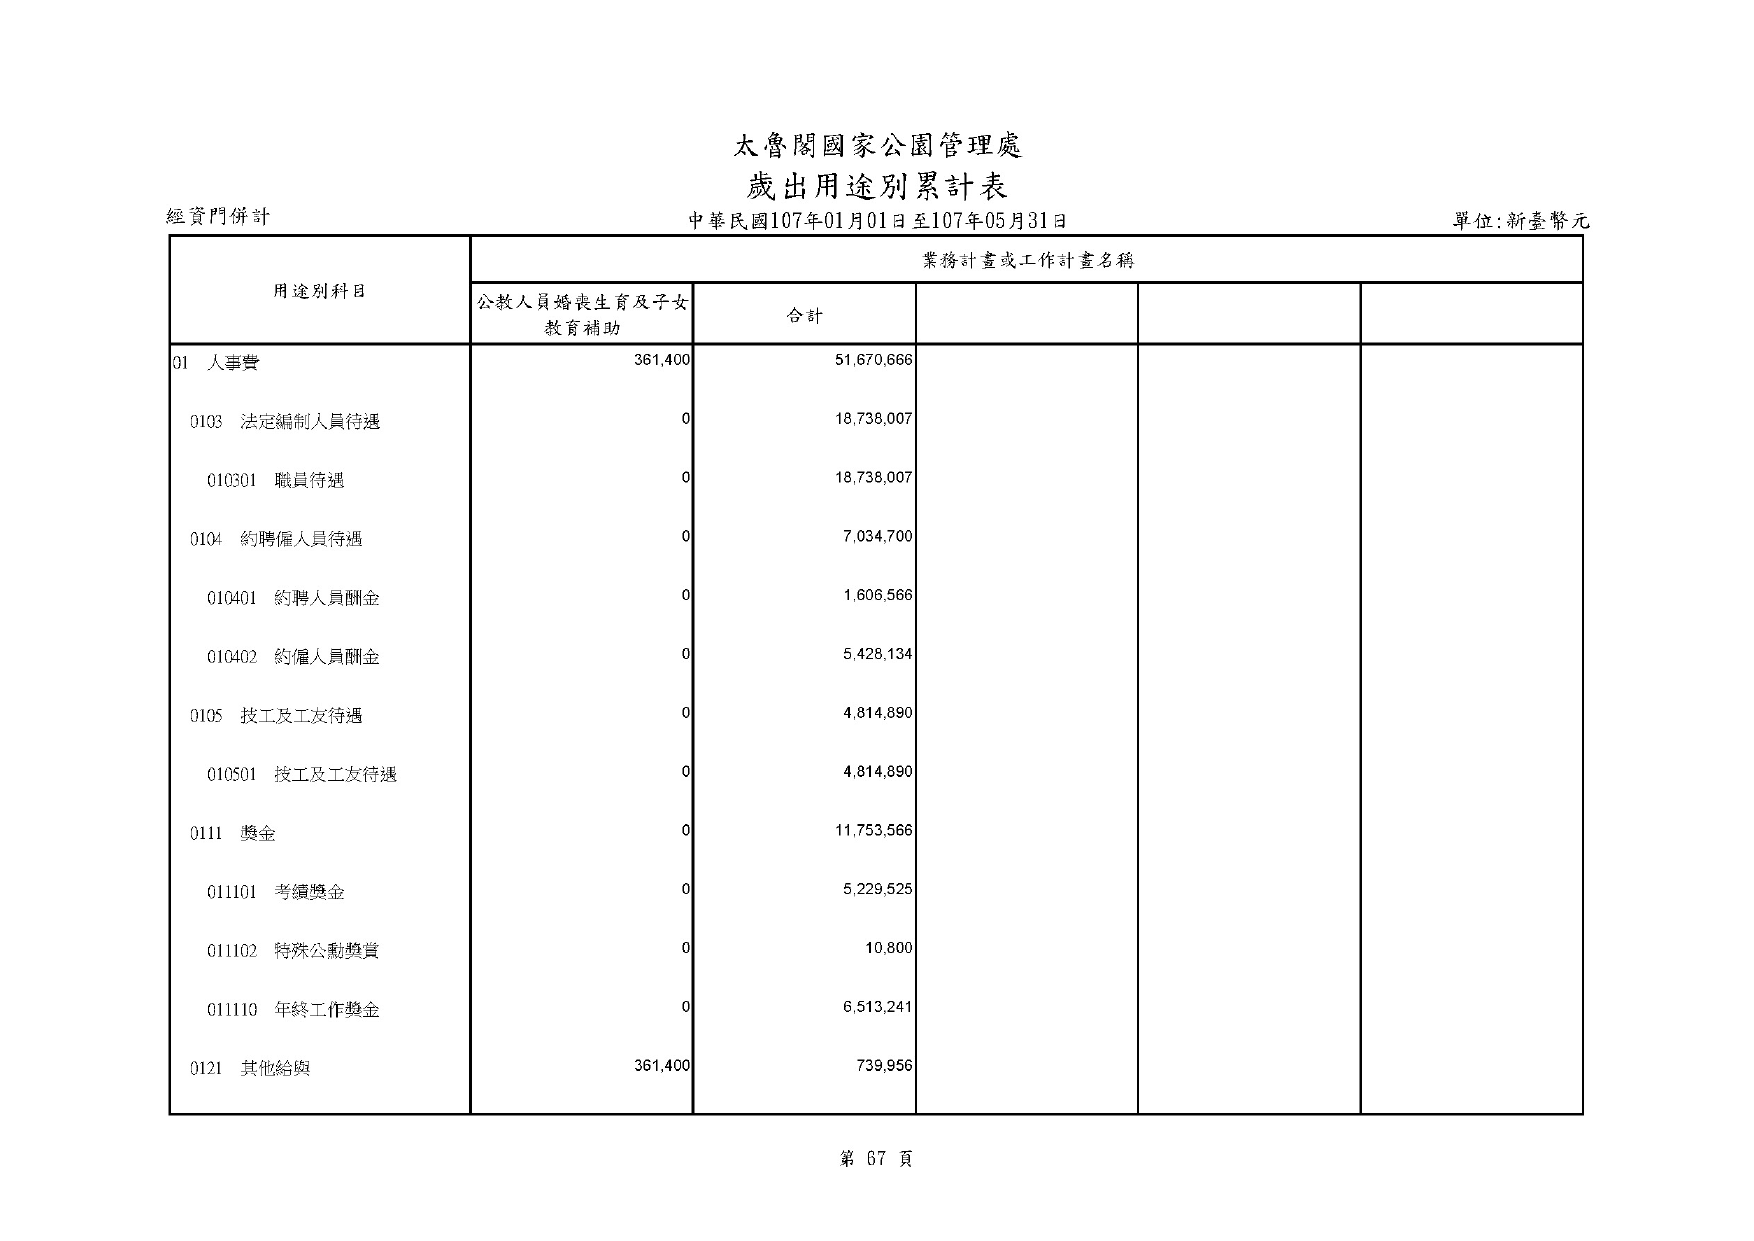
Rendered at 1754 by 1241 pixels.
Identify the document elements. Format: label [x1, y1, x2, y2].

picture [59, 59, 1695, 1216]
